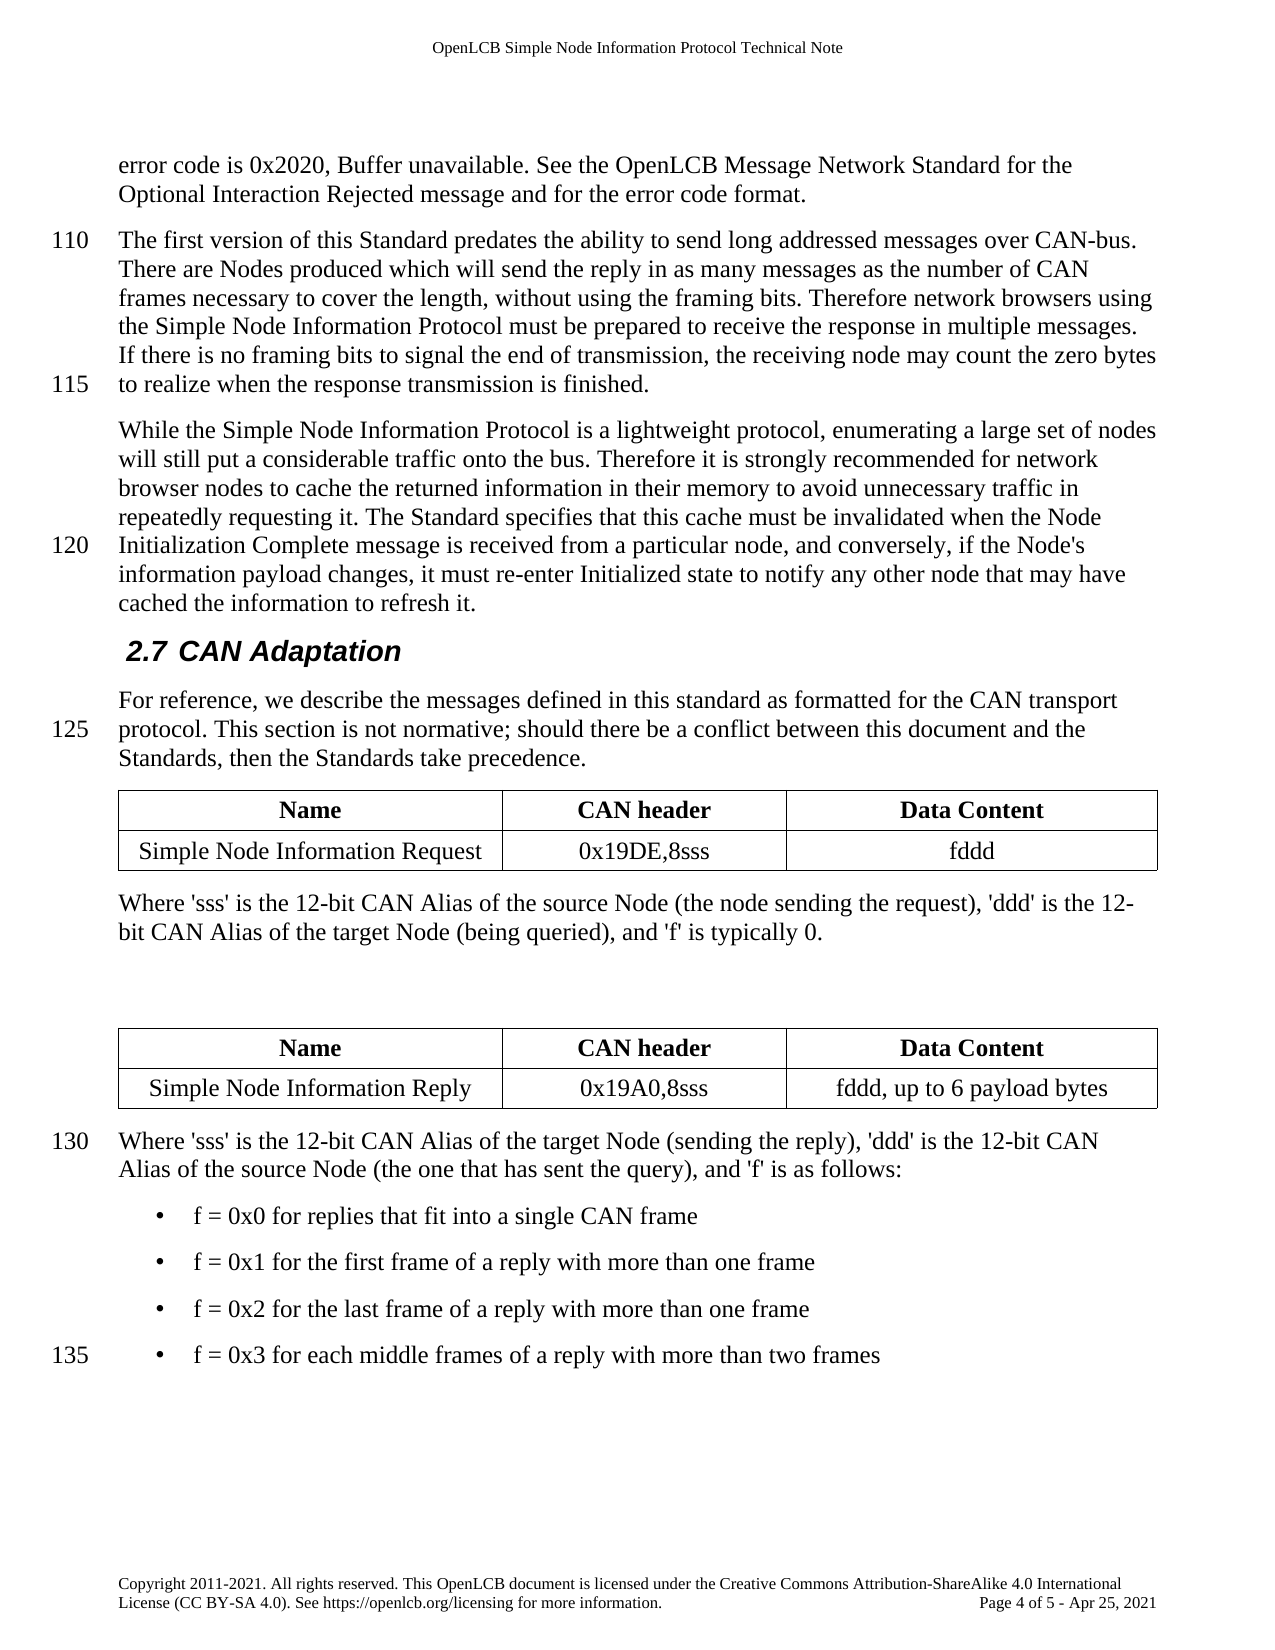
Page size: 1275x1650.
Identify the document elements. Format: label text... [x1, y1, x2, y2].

subtitle CAN Adaptation [118, 634, 1157, 668]
table_cell 0x19A0,8sss [503, 1069, 786, 1108]
text Where 'sss' is the 12-bit CAN Alias of the target Node (sending the reply), 'ddd' is the 12-bit CAN Alias of the source Node (the one that has sent the query), and 'f' is as follows: [118, 1126, 1157, 1183]
table_header CAN header [503, 791, 786, 830]
table_header Data Content [787, 791, 1157, 830]
table_cell fddd, up to 6 payload bytes [787, 1069, 1157, 1108]
table_header Data Content [787, 1029, 1157, 1068]
table_cell 0x19DE,8sss [503, 831, 786, 870]
table_cell fddd [787, 831, 1157, 870]
text For reference, we describe the messages defined in this standard as formatted for the CAN transport protocol. This section is not normative; should there be a conflict between this document and the Standards, then the Standards take precedence. [118, 686, 1157, 772]
list f = 0x2 for the last frame of a reply with more than one frame [156, 1294, 1157, 1323]
text The first version of this Standard predates the ability to send long addressed messages over CAN-bus. There are Nodes produced which will send the reply in as many messages as the number of CAN frames necessary to cover the length, without using the framing bits. Therefore network browsers using the Simple Node Information Protocol must be prepared to receive the response in multiple messages. If there is no framing bits to signal the end of transmission, the receiving node may count the zero bytes to realize when the response transmission is finished. [118, 225, 1157, 398]
list f = 0x1 for the first frame of a reply with more than one frame [156, 1247, 1157, 1276]
text error code is 0x2020, Buffer unavailable. See the OpenLCB Message Network Standard for the Optional Interaction Rejected message and for the error code format. [118, 150, 1157, 207]
text Where 'sss' is the 12-bit CAN Alias of the source Node (the node sending the request), 'ddd' is the 12-bit CAN Alias of the target Node (being queried), and 'f' is typically 0. [118, 888, 1157, 946]
text While the Simple Node Information Protocol is a lightweight protocol, enumerating a large set of nodes will still put a considerable traffic onto the bus. Therefore it is strongly recommended for network browser nodes to cache the returned information in their memory to avoid unnecessary traffic in repeatedly requesting it. The Standard specifies that this cache must be invalidated when the Node Initialization Complete message is received from a particular node, and conversely, if the Node's information payload changes, it must re-enter Initialized state to notify any other node that may have cached the information to refresh it. [118, 415, 1157, 617]
list f = 0x0 for replies that fit into a single CAN frame [156, 1201, 1157, 1230]
table_header CAN header [503, 1029, 786, 1068]
table_header Name [119, 1029, 502, 1068]
table_cell Simple Node Information Request [119, 831, 502, 870]
list f = 0x3 for each middle frames of a reply with more than two frames [156, 1340, 1157, 1369]
table_cell Simple Node Information Reply [119, 1069, 502, 1108]
table_header Name [119, 791, 502, 830]
